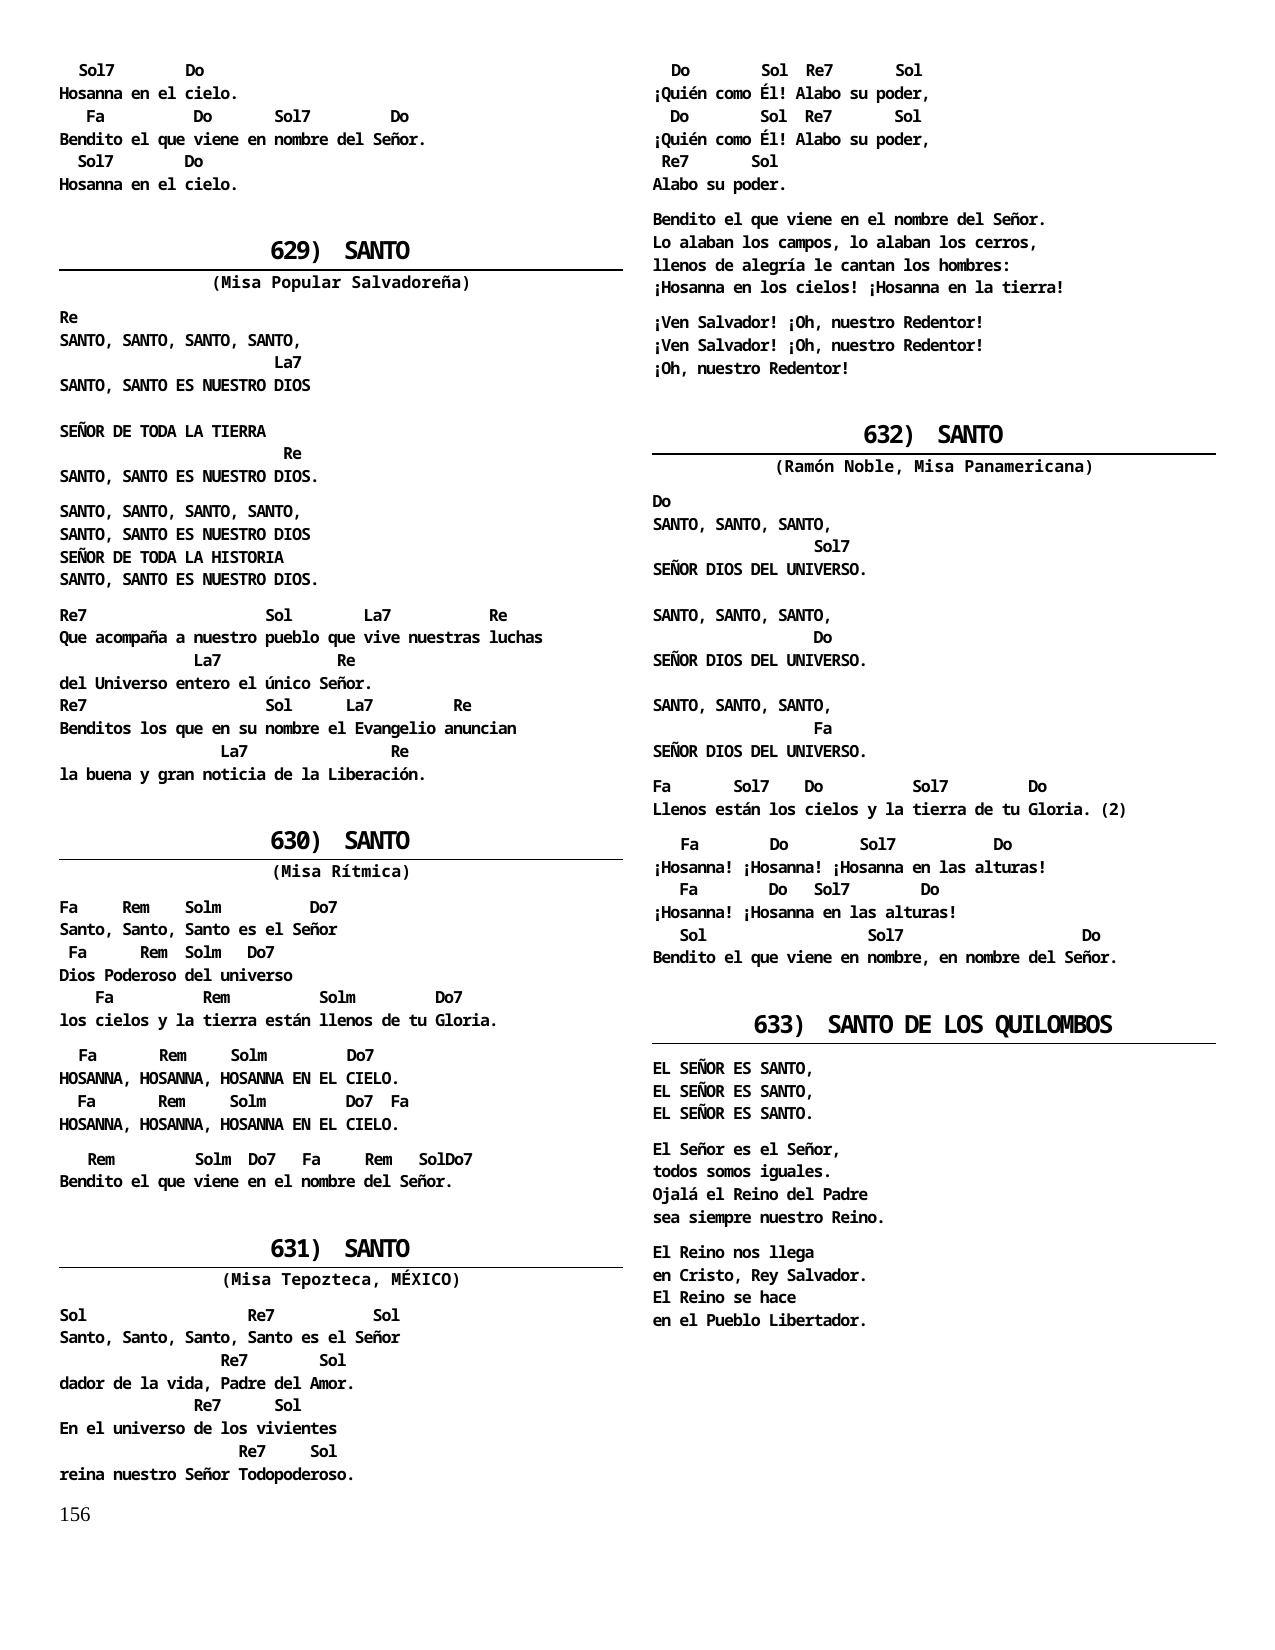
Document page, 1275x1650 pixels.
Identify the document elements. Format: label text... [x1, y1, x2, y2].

text El Reino nos llega en Cristo, Rey Salvador. El Reino se hace en el Pueblo Libertador. [652, 1241, 1216, 1331]
text Rem Solm Do7 Fa Rem SolDo7 Bendito el que viene en el nombre del Señor. [59, 1147, 623, 1193]
text Re SANTO, SANTO, SANTO, SANTO, La7 SANTO, SANTO ES NUESTRO DIOS SEÑOR DE TODA LA TIERRA Re SANTO, SANTO ES NUESTRO DIOS. [59, 306, 623, 487]
text (Ramón Noble, Misa Panamericana) [652, 455, 1216, 477]
text (Misa Tepozteca, MÉXICO) [59, 1268, 623, 1291]
text (Misa Rítmica) [59, 860, 623, 883]
subtitle Santo De Los Quilombos [652, 1006, 1216, 1043]
text SANTO, SANTO, SANTO, SANTO, SANTO, SANTO ES NUESTRO DIOS SEÑOR DE TODA LA HISTORIA SANTO, SANTO ES NUESTRO DIOS. [59, 500, 623, 591]
text Do Sol Re7 Sol ¡Quién como Él! Alabo su poder, Do Sol Re7 Sol ¡Quién como Él! Alabo su poder, Re7 Sol Alabo su poder. [652, 59, 1216, 195]
text Sol7 Do Hosanna en el cielo. Fa Do Sol7 Do Bendito el que viene en nombre del Señor. Sol7 Do Hosanna en el cielo. [59, 59, 623, 195]
text Do SANTO, SANTO, SANTO, Sol7 SEÑOR DIOS DEL UNIVERSO. SANTO, SANTO, SANTO, Do SEÑOR DIOS DEL UNIVERSO. SANTO, SANTO, SANTO, Fa SEÑOR DIOS DEL UNIVERSO. [652, 490, 1216, 762]
text (Misa Popular Salvadoreña) [59, 271, 623, 293]
text Fa Do Sol7 Do ¡Hosanna! ¡Hosanna! ¡Hosanna en las alturas! Fa Do Sol7 Do ¡Hosanna! ¡Hosanna en las alturas! Sol Sol7 Do Bendito el que viene en nombre, en nombre del Señor. [652, 833, 1216, 969]
text Fa Rem Solm Do7 Santo, Santo, Santo es el Señor Fa Rem Solm Do7 Dios Poderoso del universo Fa Rem Solm Do7 los cielos y la tierra están llenos de tu Gloria. [59, 895, 623, 1032]
text Fa Rem Solm Do7 HOSANNA, HOSANNA, HOSANNA EN EL CIELO. Fa Rem Solm Do7 Fa HOSANNA, HOSANNA, HOSANNA EN EL CIELO. [59, 1044, 623, 1135]
text El Señor es el Señor, todos somos iguales. Ojalá el Reino del Padre sea siempre nuestro Reino. [652, 1137, 1216, 1228]
subtitle Santo [59, 822, 623, 859]
subtitle Santo [652, 417, 1216, 453]
text Fa Sol7 Do Sol7 Do Llenos están los cielos y la tierra de tu Gloria. (2) [652, 775, 1216, 820]
text Sol Re7 Sol Santo, Santo, Santo, Santo es el Señor Re7 Sol dador de la vida, Padre del Amor. Re7 Sol En el universo de los vivientes Re7 Sol reina nuestro Señor Todopoderoso. [59, 1303, 623, 1485]
text Re7 Sol La7 Re Que acompaña a nuestro pueblo que vive nuestras luchas La7 Re del Universo entero el único Señor. Re7 Sol La7 Re Benditos los que en su nombre el Evangelio anuncian La7 Re la buena y gran noticia de la Liberación. [59, 603, 623, 785]
subtitle Santo [59, 1230, 623, 1267]
text EL SEÑOR ES SANTO, EL SEÑOR ES SANTO, EL SEÑOR ES SANTO. [652, 1057, 1216, 1125]
text ¡Ven Salvador! ¡Oh, nuestro Redentor! ¡Ven Salvador! ¡Oh, nuestro Redentor! ¡Oh, nuestro Redentor! [652, 311, 1216, 379]
subtitle Santo [59, 233, 623, 269]
text Bendito el que viene en el nombre del Señor. Lo alaban los campos, lo alaban los cerros, llenos de alegría le cantan los hombres: ¡Hosanna en los cielos! ¡Hosanna en la tierra! [652, 208, 1216, 299]
